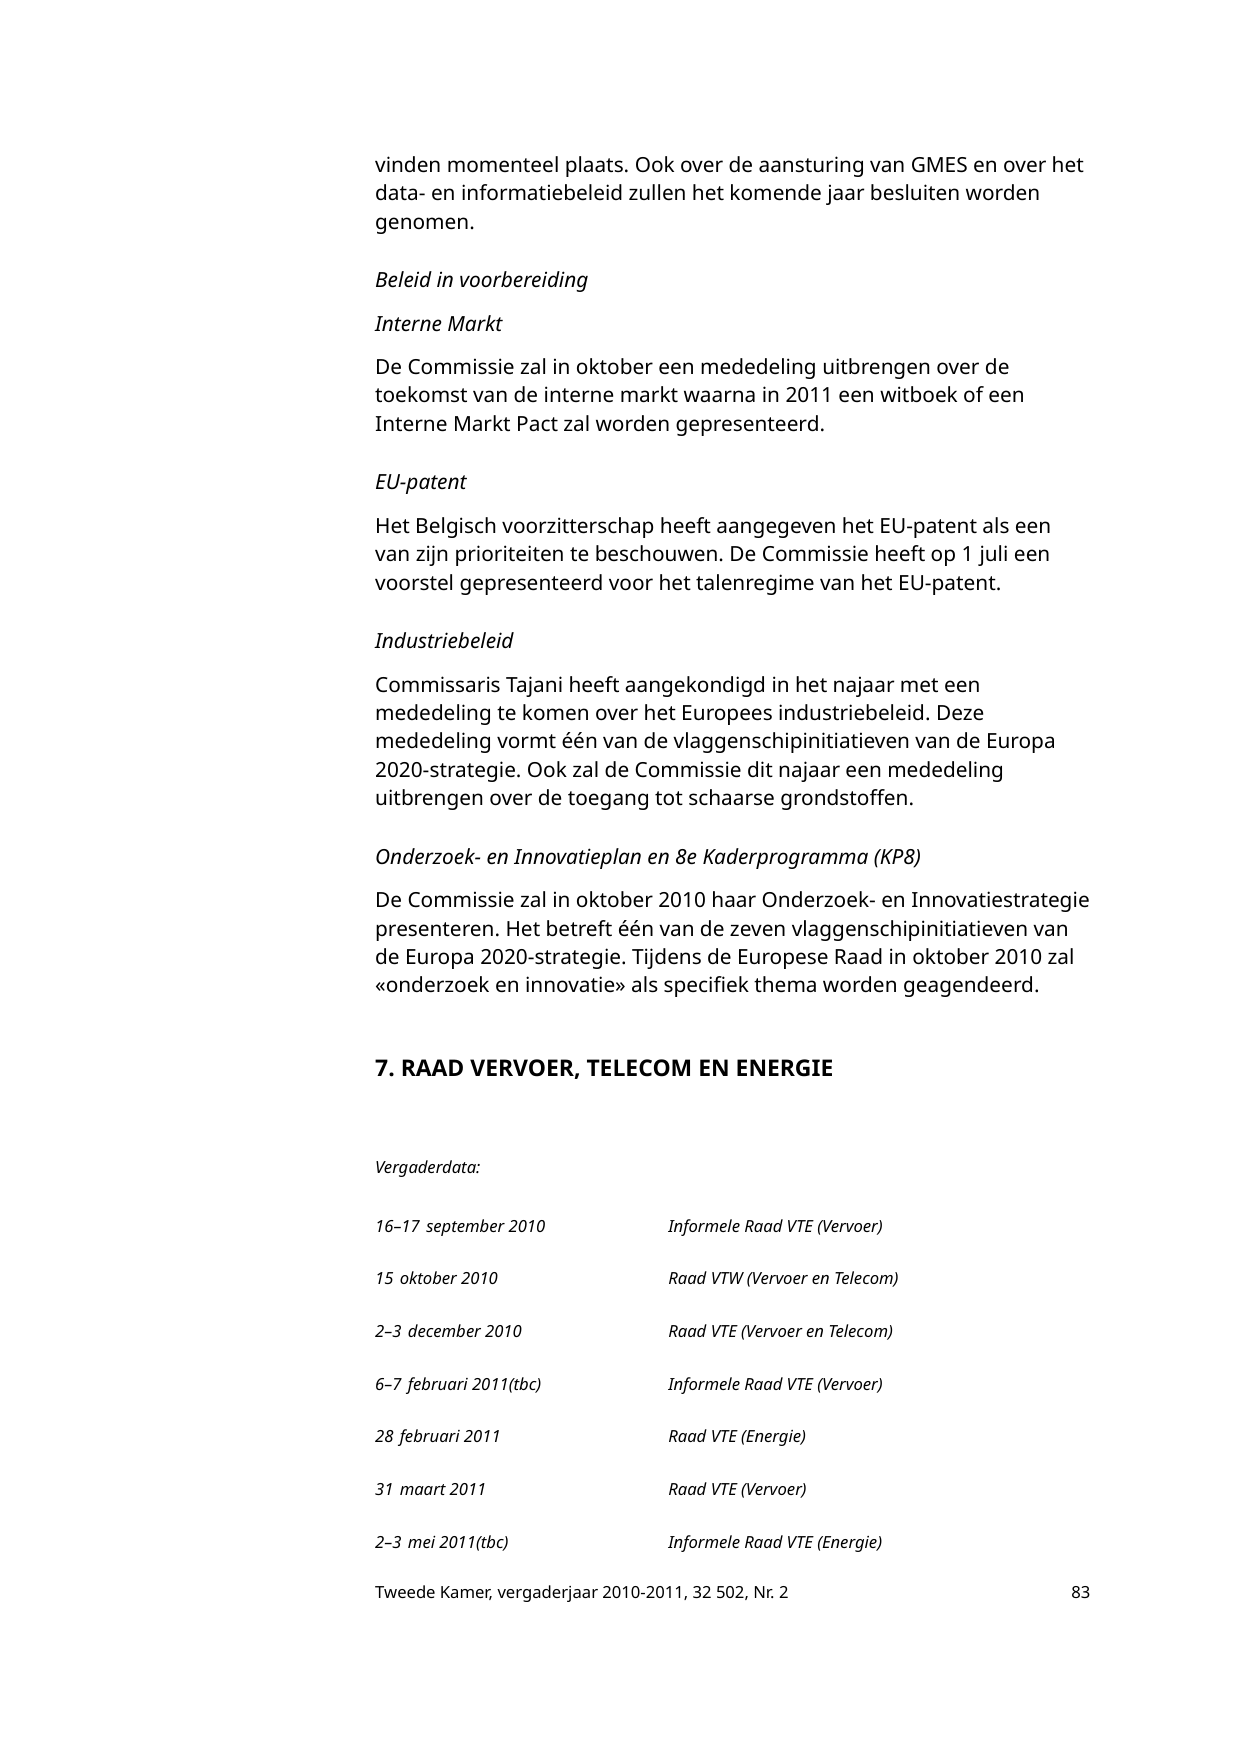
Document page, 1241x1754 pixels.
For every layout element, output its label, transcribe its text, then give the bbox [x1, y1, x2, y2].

table_cell Informele Raad VTE (Vervoer) [668, 1372, 1090, 1425]
table_cell 6–7 februari 2011(tbc) [375, 1372, 668, 1425]
text vinden momenteel plaats. Ook over de aansturing van GMES en over het data- en informatiebeleid zullen het komende jaar besluiten worden genomen. [375, 150, 1090, 235]
text EU-patent [375, 467, 1090, 496]
table_cell Raad VTE (Energie) [668, 1425, 1090, 1478]
text Het Belgisch voorzitterschap heeft aangegeven het EU-patent als een van zijn prioriteiten te beschouwen. De Commissie heeft op 1 juli een voorstel gepresenteerd voor het talenregime van het EU-patent. [375, 511, 1090, 596]
table_cell Informele Raad VTE (Vervoer) [668, 1214, 1090, 1267]
table_header Vergaderdata: [375, 1156, 668, 1214]
text De Commissie zal in oktober een mededeling uitbrengen over de toekomst van de interne markt waarna in 2011 een witboek of een Interne Markt Pact zal worden gepresenteerd. [375, 352, 1090, 437]
table_cell Raad VTE (Vervoer en Telecom) [668, 1320, 1090, 1372]
text Interne Markt [375, 309, 1090, 337]
table_header [668, 1156, 1090, 1214]
table_cell 2–3 december 2010 [375, 1320, 668, 1372]
subtitle 7. RAAD VERVOER, TELECOM EN ENERGIE [375, 1052, 1090, 1083]
table_cell Informele Raad VTE (Energie) [668, 1530, 1090, 1553]
text Commissaris Tajani heeft aangekondigd in het najaar met een mededeling te komen over het Europees industriebeleid. Deze mededeling vormt één van de vlaggenschipinitiatieven van de Europa 2020-strategie. Ook zal de Commissie dit najaar een mededeling uitbrengen over de toegang tot schaarse grondstoffen. [375, 670, 1090, 812]
table_cell 2–3 mei 2011(tbc) [375, 1530, 668, 1553]
text De Commissie zal in oktober 2010 haar Onderzoek- en Innovatiestrategie presenteren. Het betreft één van de zeven vlaggenschipinitiatieven van de Europa 2020-strategie. Tijdens de Europese Raad in oktober 2010 zal «onderzoek en innovatie» als specifiek thema worden geagendeerd. [375, 885, 1090, 999]
text Beleid in voorbereiding [375, 265, 1090, 294]
table_cell 15 oktober 2010 [375, 1267, 668, 1319]
table_cell 31 maart 2011 [375, 1478, 668, 1530]
table_cell Raad VTW (Vervoer en Telecom) [668, 1267, 1090, 1319]
text Onderzoek- en Innovatieplan en 8e Kaderprogramma (KP8) [375, 842, 1090, 870]
table_cell 28 februari 2011 [375, 1425, 668, 1478]
table_cell 16–17 september 2010 [375, 1214, 668, 1267]
text Industriebeleid [375, 626, 1090, 655]
table_cell Raad VTE (Vervoer) [668, 1478, 1090, 1530]
